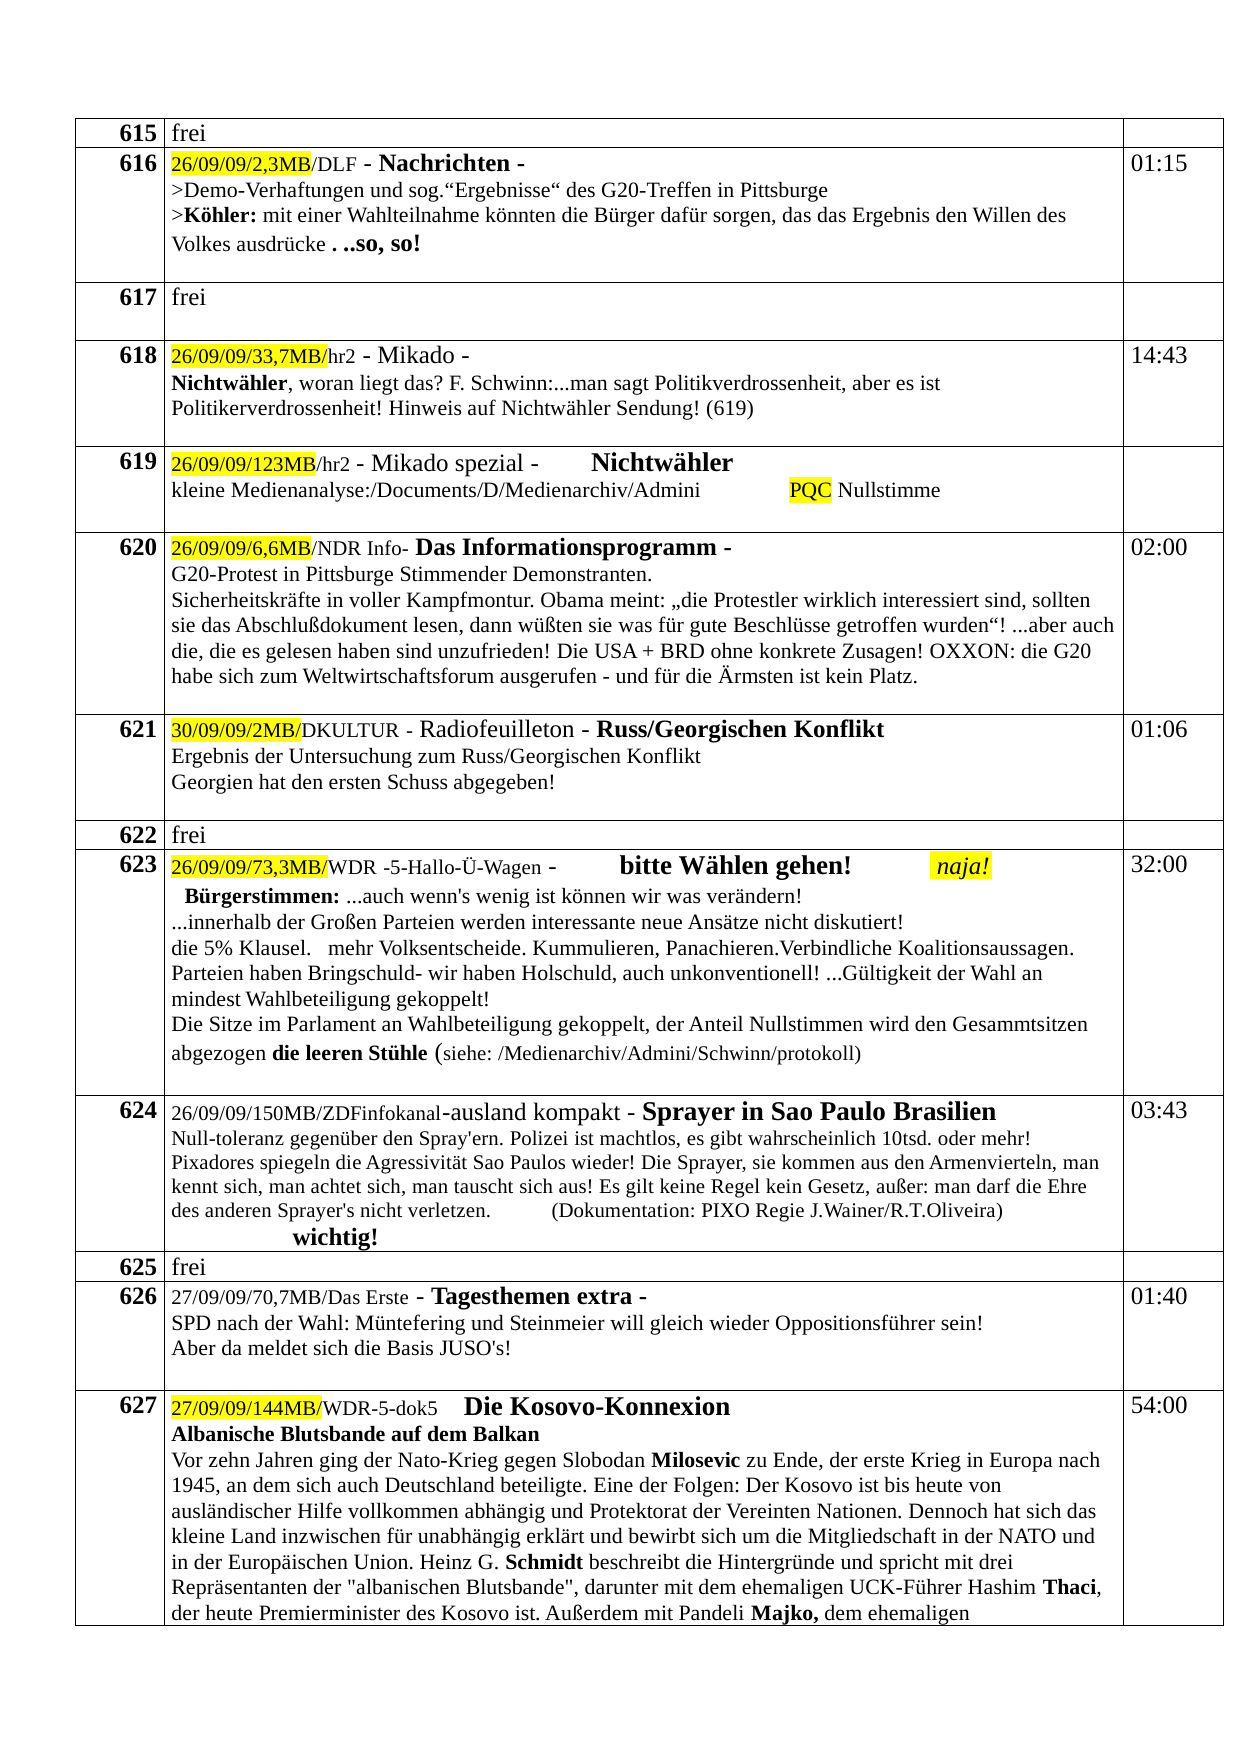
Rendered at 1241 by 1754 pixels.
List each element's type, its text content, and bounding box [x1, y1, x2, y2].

table_cell 26/09/09/2,3MB/DLF - Nachrichten - >Demo-Verhaftungen und sog.“Ergebnisse“ des G20-Treffen in Pittsburge >Köhler: mit einer Wahlteilnahme könnten die Bürger dafür sorgen, das das Ergebnis den Willen des Volkes ausdrücke . ..so, so! [165, 148, 1123, 282]
table_cell 26/09/09/150MB/ZDFinfokanal-ausland kompakt - Sprayer in Sao Paulo Brasilien Null-toleranz gegenüber den Spray'ern. Polizei ist machtlos, es gibt wahrscheinlich 10tsd. oder mehr! Pixadores spiegeln die Agressivität Sao Paulos wieder! Die Sprayer, sie kommen aus den Armenvierteln, man kennt sich, man achtet sich, man tauscht sich aus! Es gilt keine Regel kein Gesetz, außer: man darf die Ehre des anderen Sprayer's nicht verletzen. (Dokumentation: PIXO Regie J.Wainer/R.T.Oliveira) wichtig! [165, 1096, 1123, 1251]
table_cell 27/09/09/70,7MB/Das Erste - Tagesthemen extra - SPD nach der Wahl: Müntefering und Steinmeier will gleich wieder Oppositionsführer sein! Aber da meldet sich die Basis JUSO's! [165, 1282, 1123, 1390]
table_cell 27/09/09/144MB/WDR-5-dok5 Die Kosovo-Konnexion Albanische Blutsbande auf dem Balkan Vor zehn Jahren ging der Nato-Krieg gegen Slobodan Milosevic zu Ende, der erste Krieg in Europa nach 1945, an dem sich auch Deutschland beteiligte. Eine der Folgen: Der Kosovo ist bis heute von ausländischer Hilfe vollkommen abhängig und Protektorat der Vereinten Nationen. Dennoch hat sich das kleine Land inzwischen für unabhängig erklärt und bewirbt sich um die Mitgliedschaft in der NATO und in der Europäischen Union. Heinz G. Schmidt beschreibt die Hintergründe und spricht mit drei Repräsentanten der "albanischen Blutsbande", darunter mit dem ehemaligen UCK-Führer Hashim Thaci, der heute Premierminister des Kosovo ist. Außerdem mit Pandeli Majko, dem ehemaligen [165, 1391, 1123, 1625]
table_cell 26/09/09/6,6MB/NDR Info- Das Informationsprogramm - G20-Protest in Pittsburge Stimmender Demonstranten. Sicherheitskräfte in voller Kampfmontur. Obama meint: „die Protestler wirklich interessiert sind, sollten sie das Abschlußdokument lesen, dann wüßten sie was für gute Beschlüsse getroffen wurden“! ...aber auch die, die es gelesen haben sind unzufrieden! Die USA + BRD ohne konkrete Zusagen! OXXON: die G20 habe sich zum Weltwirtschaftsforum ausgerufen - und für die Ärmsten ist kein Platz. [165, 533, 1123, 714]
table_cell 54:00 [1124, 1391, 1223, 1625]
table_cell 01:06 [1124, 715, 1223, 820]
table_cell [1124, 1252, 1223, 1281]
table_cell 01:40 [1124, 1282, 1223, 1390]
table_cell 616 [76, 148, 164, 282]
table_cell 32:00 [1124, 850, 1223, 1095]
table_cell [1124, 119, 1223, 147]
table_cell 620 [76, 533, 164, 714]
table_cell [1124, 447, 1223, 532]
table_cell 618 [76, 341, 164, 446]
table_cell 625 [76, 1252, 164, 1281]
table_cell 03:43 [1124, 1096, 1223, 1251]
table_cell 01:15 [1124, 148, 1223, 282]
table_cell 622 [76, 821, 164, 849]
table_cell 624 [76, 1096, 164, 1251]
table_cell 02:00 [1124, 533, 1223, 714]
table_cell 30/09/09/2MB/DKULTUR - Radiofeuilleton - Russ/Georgischen Konflikt Ergebnis der Untersuchung zum Russ/Georgischen Konflikt Georgien hat den ersten Schuss abgegeben! [165, 715, 1123, 820]
table_cell frei [165, 283, 1123, 340]
table_cell frei [165, 1252, 1123, 1281]
table_cell 615 [76, 119, 164, 147]
table_cell 619 [76, 447, 164, 532]
table_cell 26/09/09/123MB/hr2 - Mikado spezial - Nichtwähler kleine Medienanalyse:/Documents/D/Medienarchiv/Admini PQC Nullstimme [165, 447, 1123, 532]
table_cell 26/09/09/73,3MB/WDR -5-Hallo-Ü-Wagen - bitte Wählen gehen! naja! Bürgerstimmen: ...auch wenn's wenig ist können wir was verändern! ...innerhalb der Großen Parteien werden interessante neue Ansätze nicht diskutiert! die 5% Klausel. mehr Volksentscheide. Kummulieren, Panachieren.Verbindliche Koalitionsaussagen. Parteien haben Bringschuld- wir haben Holschuld, auch unkonventionell! ...Gültigkeit der Wahl an mindest Wahlbeteiligung gekoppelt! Die Sitze im Parlament an Wahlbeteiligung gekoppelt, der Anteil Nullstimmen wird den Gesammtsitzen abgezogen die leeren Stühle (siehe: /Medienarchiv/Admini/Schwinn/protokoll) [165, 850, 1123, 1095]
table_cell 623 [76, 850, 164, 1095]
table_cell 621 [76, 715, 164, 820]
table_cell [1124, 283, 1223, 340]
table_cell 617 [76, 283, 164, 340]
table_cell frei [165, 119, 1123, 147]
table_cell [1124, 821, 1223, 849]
table_cell 14:43 [1124, 341, 1223, 446]
table_cell 626 [76, 1282, 164, 1390]
table_cell 627 [76, 1391, 164, 1625]
table_cell 26/09/09/33,7MB/hr2 - Mikado - Nichtwähler, woran liegt das? F. Schwinn:...man sagt Politikverdrossenheit, aber es ist Politikerverdrossenheit! Hinweis auf Nichtwähler Sendung! (619) [165, 341, 1123, 446]
table_cell frei [165, 821, 1123, 849]
